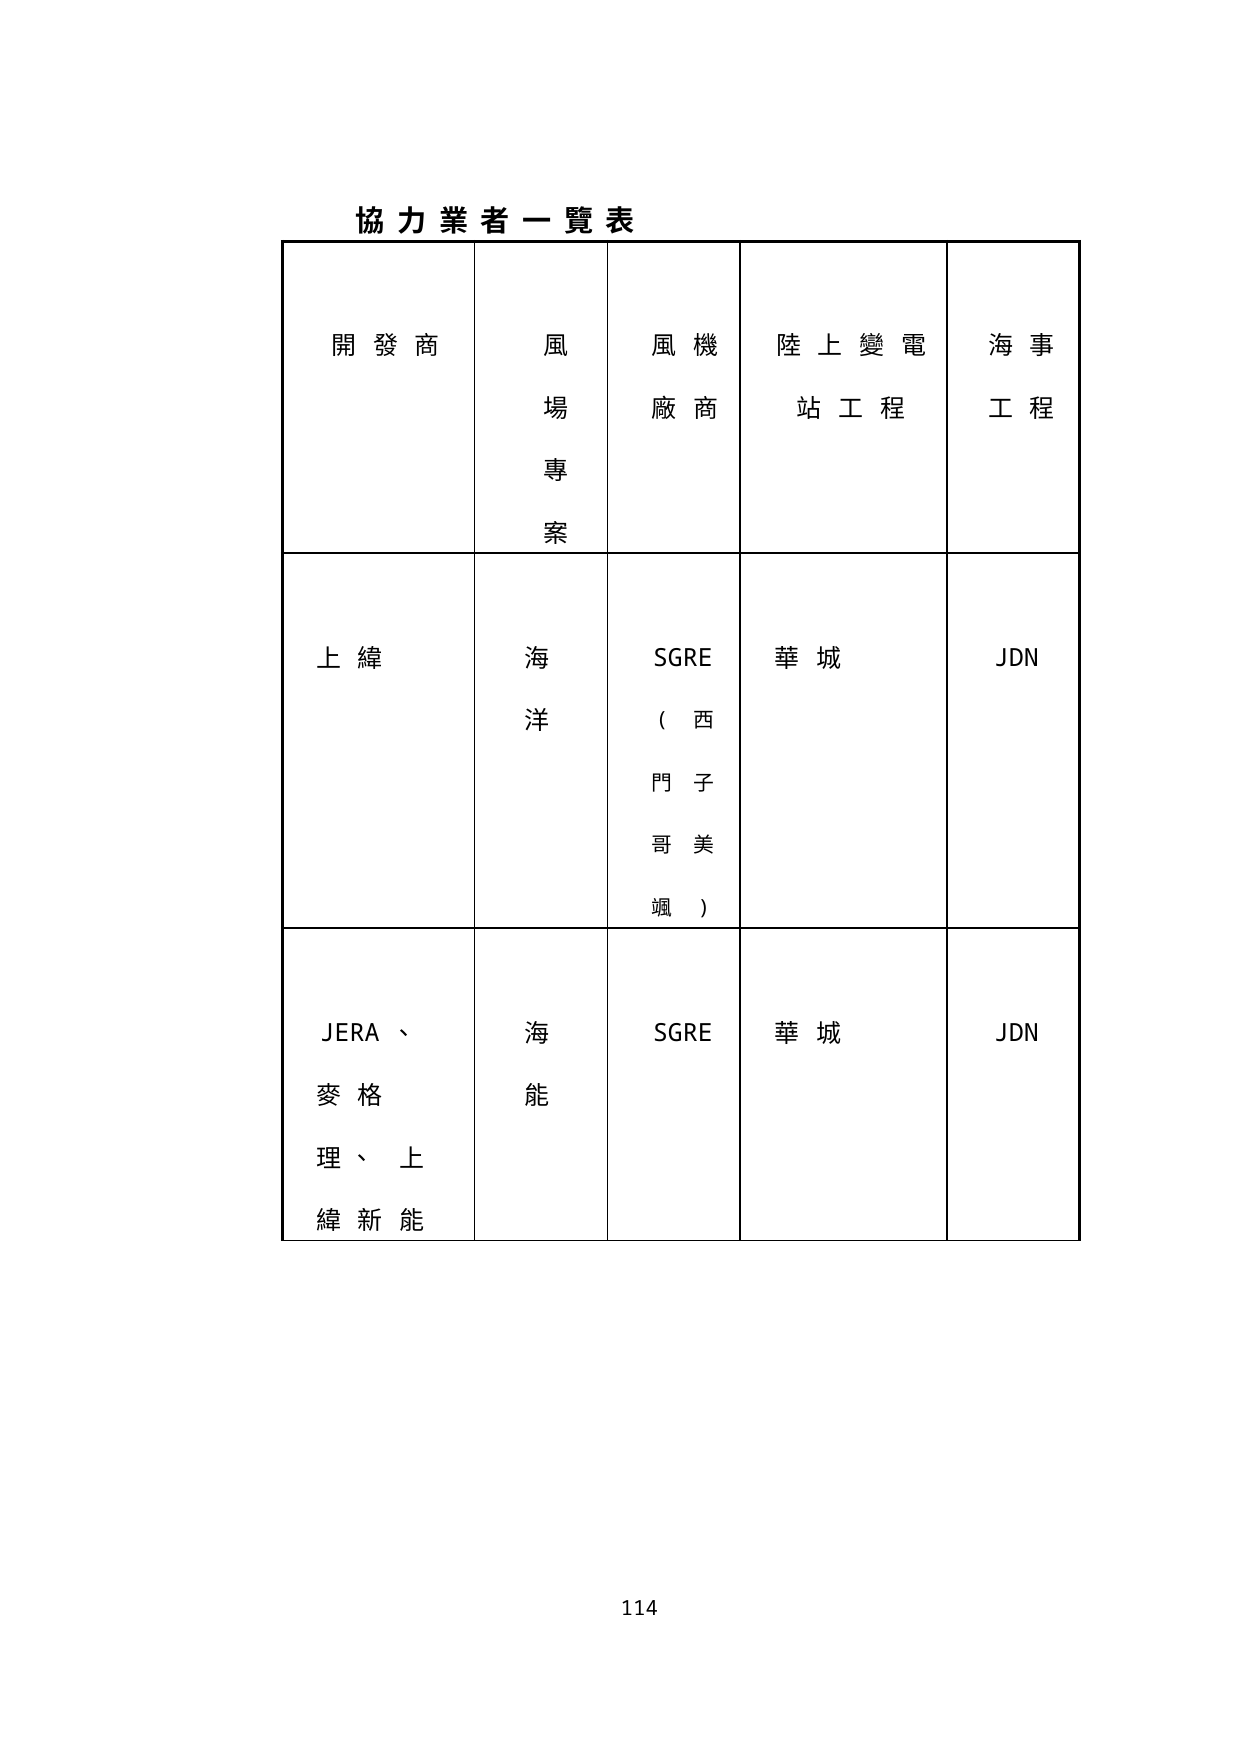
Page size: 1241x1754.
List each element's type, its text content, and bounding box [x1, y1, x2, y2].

table_cell 華城 [741, 929, 946, 1240]
text 協力業者一覽表 [271, 177, 1058, 240]
table_cell 華城 [741, 554, 946, 927]
table_cell 海洋 [475, 554, 607, 927]
table_cell 海能 [475, 929, 607, 1240]
table_cell JERA、麥格理、上緯新能 [284, 929, 474, 1240]
table_cell SGRE (西門子哥美颯) [608, 554, 739, 927]
table_header 陸上變電站工程 [741, 243, 946, 552]
table_cell SGRE [608, 929, 739, 1240]
table_header 風機廠商 [608, 243, 739, 552]
table_header 海事工程 [948, 243, 1078, 552]
table_cell 上緯 [284, 554, 474, 927]
table_header 開發商 [284, 243, 474, 552]
table_header 風場專案 [475, 243, 607, 552]
table_cell JDN [948, 929, 1078, 1240]
table_cell JDN [948, 554, 1078, 927]
